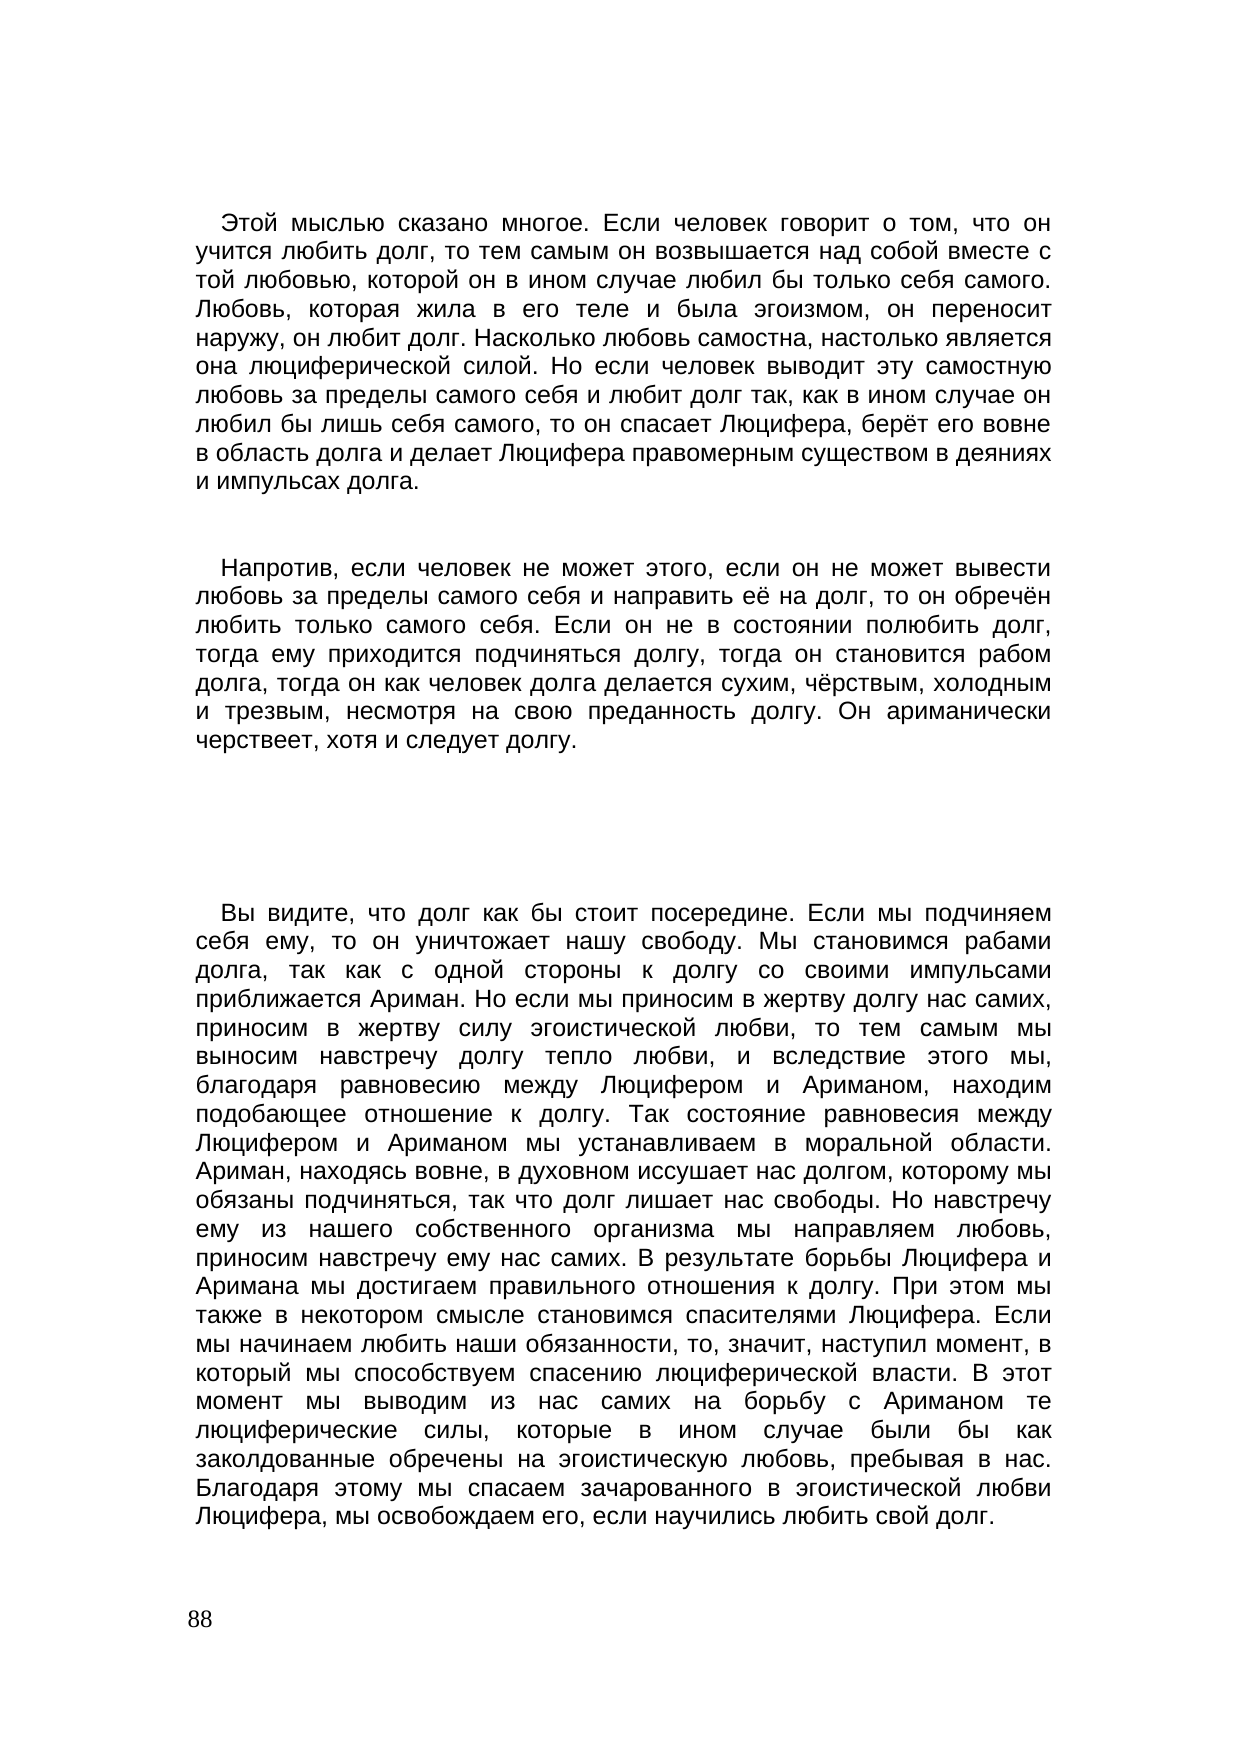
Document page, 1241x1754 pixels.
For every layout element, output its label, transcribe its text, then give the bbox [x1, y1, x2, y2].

text Вы видите, что долг как бы стоит посередине. Если мы подчиняем себя ему, то он уничтожает нашу свободу. Мы становимся рабами долга, так как с одной стороны к долгу со своими импульсами приближается Ариман. Но если мы приносим в жертву долгу нас самих, приносим в жертву силу эгоистической любви, то тем самым мы выносим навстречу долгу тепло любви, и вследствие этого мы, благодаря равновесию между Люцифером и Ариманом, находим подобающее отношение к долгу. Так состояние равновесия между Люцифером и Ариманом мы устанавливаем в моральной области. Ариман, находясь вовне, в духовном иссушает нас долгом, которому мы обязаны подчиняться, так что долг лишает нас свободы. Но навстречу ему из нашего собственного организма мы направляем любовь, приносим навстречу ему нас самих. В результате борьбы Люцифера и Аримана мы достигаем правильного отношения к долгу. При этом мы также в некотором смысле становимся спасителями Люцифера. Если мы начинаем любить наши обязанности, то, значит, наступил момент, в который мы способствуем спасению люциферической власти. В этот момент мы выводим из нас самих на борьбу с Ариманом те люциферические силы, которые в ином случае были бы как заколдованные обречены на эгоистическую любовь, пребывая в нас. Благодаря этому мы спасаем зачарованного в эгоистической любви Люцифера, мы освобождаем его, если научились любить свой долг. [195, 897, 1053, 1530]
text Напротив, если человек не может этого, если он не может вывести любовь за пределы самого себя и направить её на долг, то он обречён любить только самого себя. Если он не в состоянии полюбить долг, тогда ему приходится подчиняться долгу, тогда он становится рабом долга, тогда он как человек долга делается сухим, чёрствым, холодным и трезвым, несмотря на свою преданность долгу. Он ариманически черствеет, хотя и следует долгу. [195, 552, 1053, 754]
text Этой мыслью сказано многое. Если человек говорит о том, что он учится любить долг, то тем самым он возвышается над собой вместе с той любовью, которой он в ином случае любил бы только себя самого. Любовь, которая жила в его теле и была эгоизмом, он переносит наружу, он любит долг. Насколько любовь самостна, настолько является она люциферической силой. Но если человек выводит эту самостную любовь за пределы самого себя и любит долг так, как в ином случае он любил бы лишь себя самого, то он спасает Люцифера, берёт его вовне в область долга и делает Люцифера правомерным существом в деяниях и импульсах долга. [195, 207, 1053, 495]
